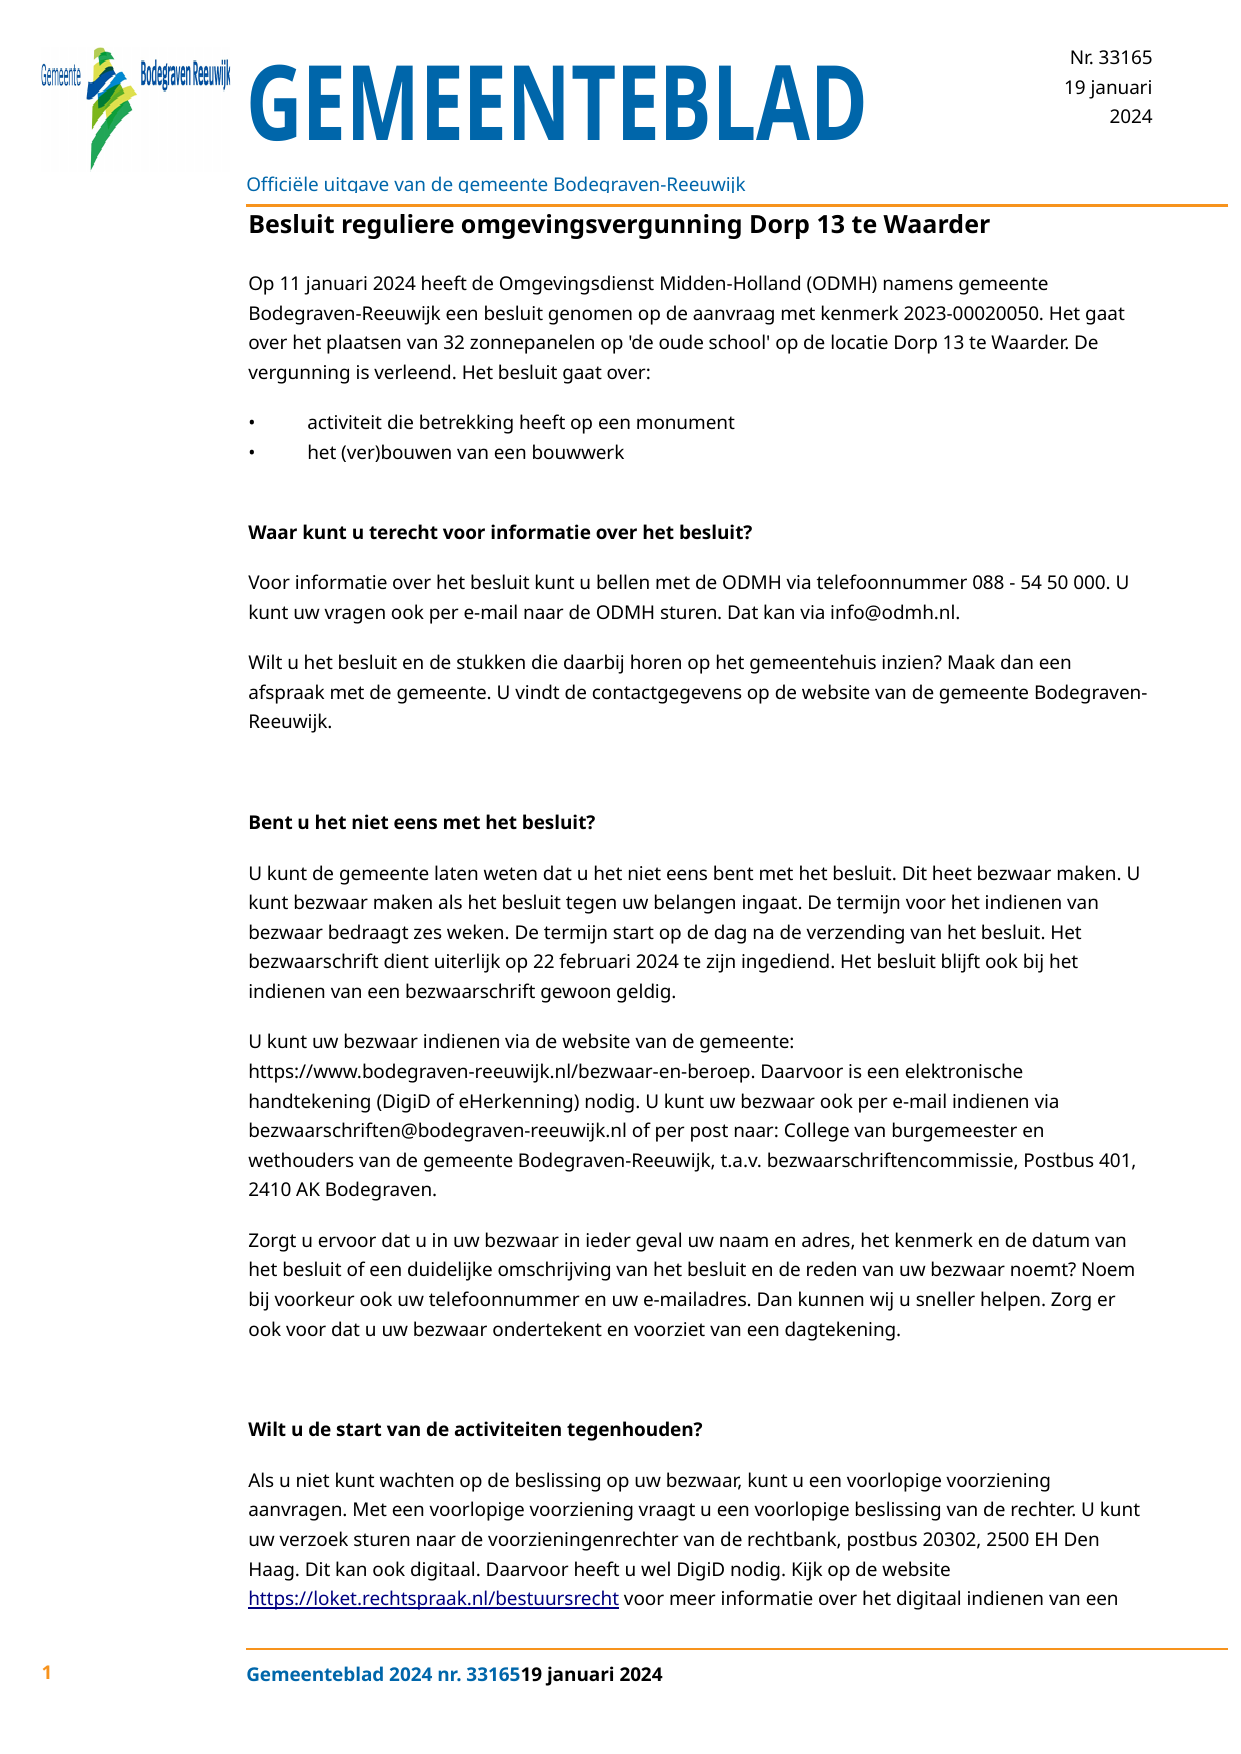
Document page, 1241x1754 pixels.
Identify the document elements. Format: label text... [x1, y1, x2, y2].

text Als u niet kunt wachten op de beslissing op uw bezwaar, kunt u een voorlopige voorziening aanvragen. Met een voorlopige voorziening vraagt u een voorlopige beslissing van de rechter. U kunt uw verzoek sturen naar de voorzieningenrechter van de rechtbank, postbus 20302, 2500 EH Den Haag. Dit kan ook digitaal. Daarvoor heeft u wel DigiD nodig. Kijk op de website https://loket.rechtspraak.nl/bestuursrecht voor meer informatie over het digitaal indienen van een [248, 1467, 1152, 1611]
text Voor informatie over het besluit kunt u bellen met de ODMH via telefoonnummer 088 - 54 50 000. U kunt uw vragen ook per e-mail naar de ODMH sturen. Dat kan via info@odmh.nl. [248, 569, 1152, 625]
text Op 11 januari 2024 heeft de Omgevingsdienst Midden-Holland (ODMH) namens gemeente Bodegraven-Reeuwijk een besluit genomen op de aanvraag met kenmerk 2023-00020050. Het gaat over het plaatsen van 32 zonnepanelen op 'de oude school' op de locatie Dorp 13 te Waarder. De vergunning is verleend. Het besluit gaat over: [248, 270, 1152, 385]
text Zorgt u ervoor dat u in uw bezwaar in ieder geval uw naam en adres, het kenmerk en de datum van het besluit of een duidelijke omschrijving van het besluit en de reden van uw bezwaar noemt? Noem bij voorkeur ook uw telefoonnummer en uw e-mailadres. Dan kunnen wij u sneller helpen. Zorg er ook voor dat u uw bezwaar ondertekent en voorziet van een dagtekening. [248, 1227, 1152, 1341]
text U kunt uw bezwaar indienen via de website van de gemeente: https://www.bodegraven-reeuwijk.nl/bezwaar-en-beroep. Daarvoor is een elektronische handtekening (DigiD of eHerkenning) nodig. U kunt uw bezwaar ook per e-mail indienen via bezwaarschriften@bodegraven-reeuwijk.nl of per post naar: College van burgemeester en wethouders van de gemeente Bodegraven-Reeuwijk, t.a.v. bezwaarschriftencommissie, Postbus 401, 2410 AK Bodegraven. [248, 1029, 1152, 1202]
text Bent u het niet eens met het besluit? [248, 809, 1152, 835]
text Besluit reguliere omgevingsvergunning Dorp 13 te Waarder [248, 207, 1152, 241]
text Wilt u het besluit en de stukken die daarbij horen op het gemeentehuis inzien? Maak dan een afspraak met de gemeente. U vindt de contactgegevens op de website van de gemeente Bodegraven-Reeuwijk. [248, 649, 1152, 734]
text Waar kunt u terecht voor informatie over het besluit? [248, 519, 1152, 545]
picture [41, 47, 231, 172]
list het (ver)bouwen van een bouwwerk [248, 439, 1152, 465]
text Wilt u de start van de activiteiten tegenhouden? [248, 1417, 1152, 1442]
list activiteit die betrekking heeft op een monument [248, 409, 1152, 435]
text U kunt de gemeente laten weten dat u het niet eens bent met het besluit. Dit heet bezwaar maken. U kunt bezwaar maken als het besluit tegen uw belangen ingaat. De termijn voor het indienen van bezwaar bedraagt zes weken. De termijn start op de dag na de verzending van het besluit. Het bezwaarschrift dient uiterlijk op 22 februari 2024 te zijn ingediend. Het besluit blijft ook bij het indienen van een bezwaarschrift gewoon geldig. [248, 860, 1152, 1004]
